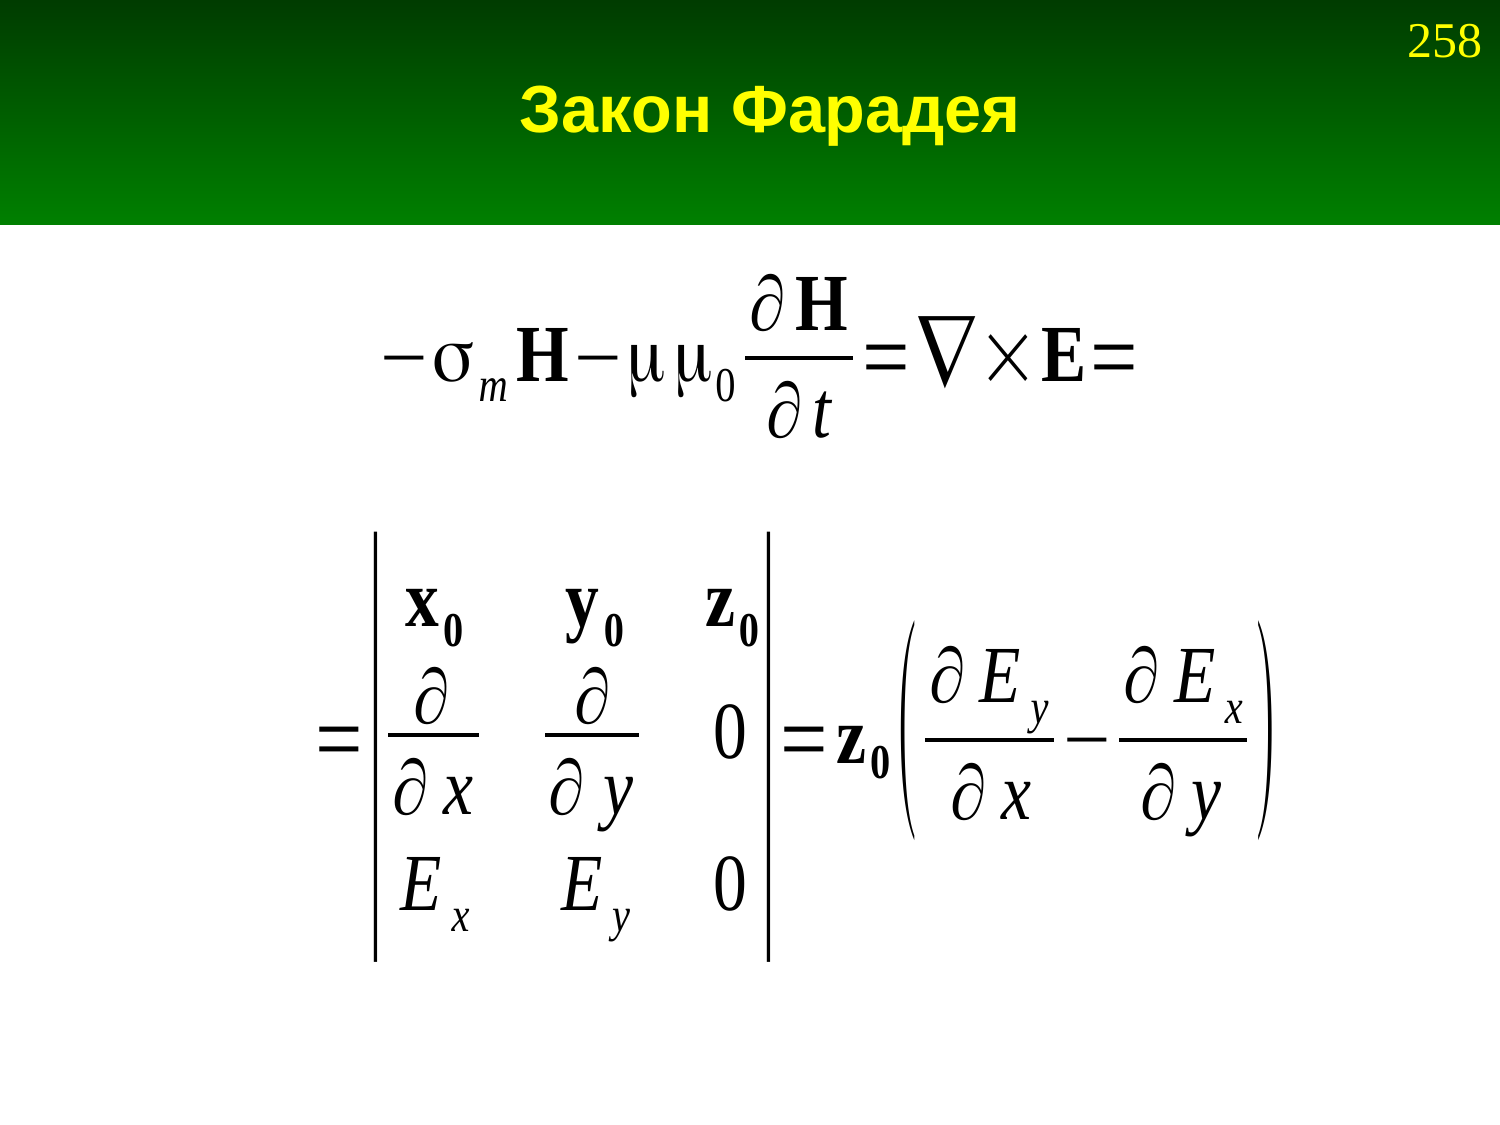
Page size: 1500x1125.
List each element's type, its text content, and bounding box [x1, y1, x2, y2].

chart [295, 525, 1293, 962]
title Закон Фарадея [100, 2, 1441, 209]
chart [360, 259, 1160, 454]
